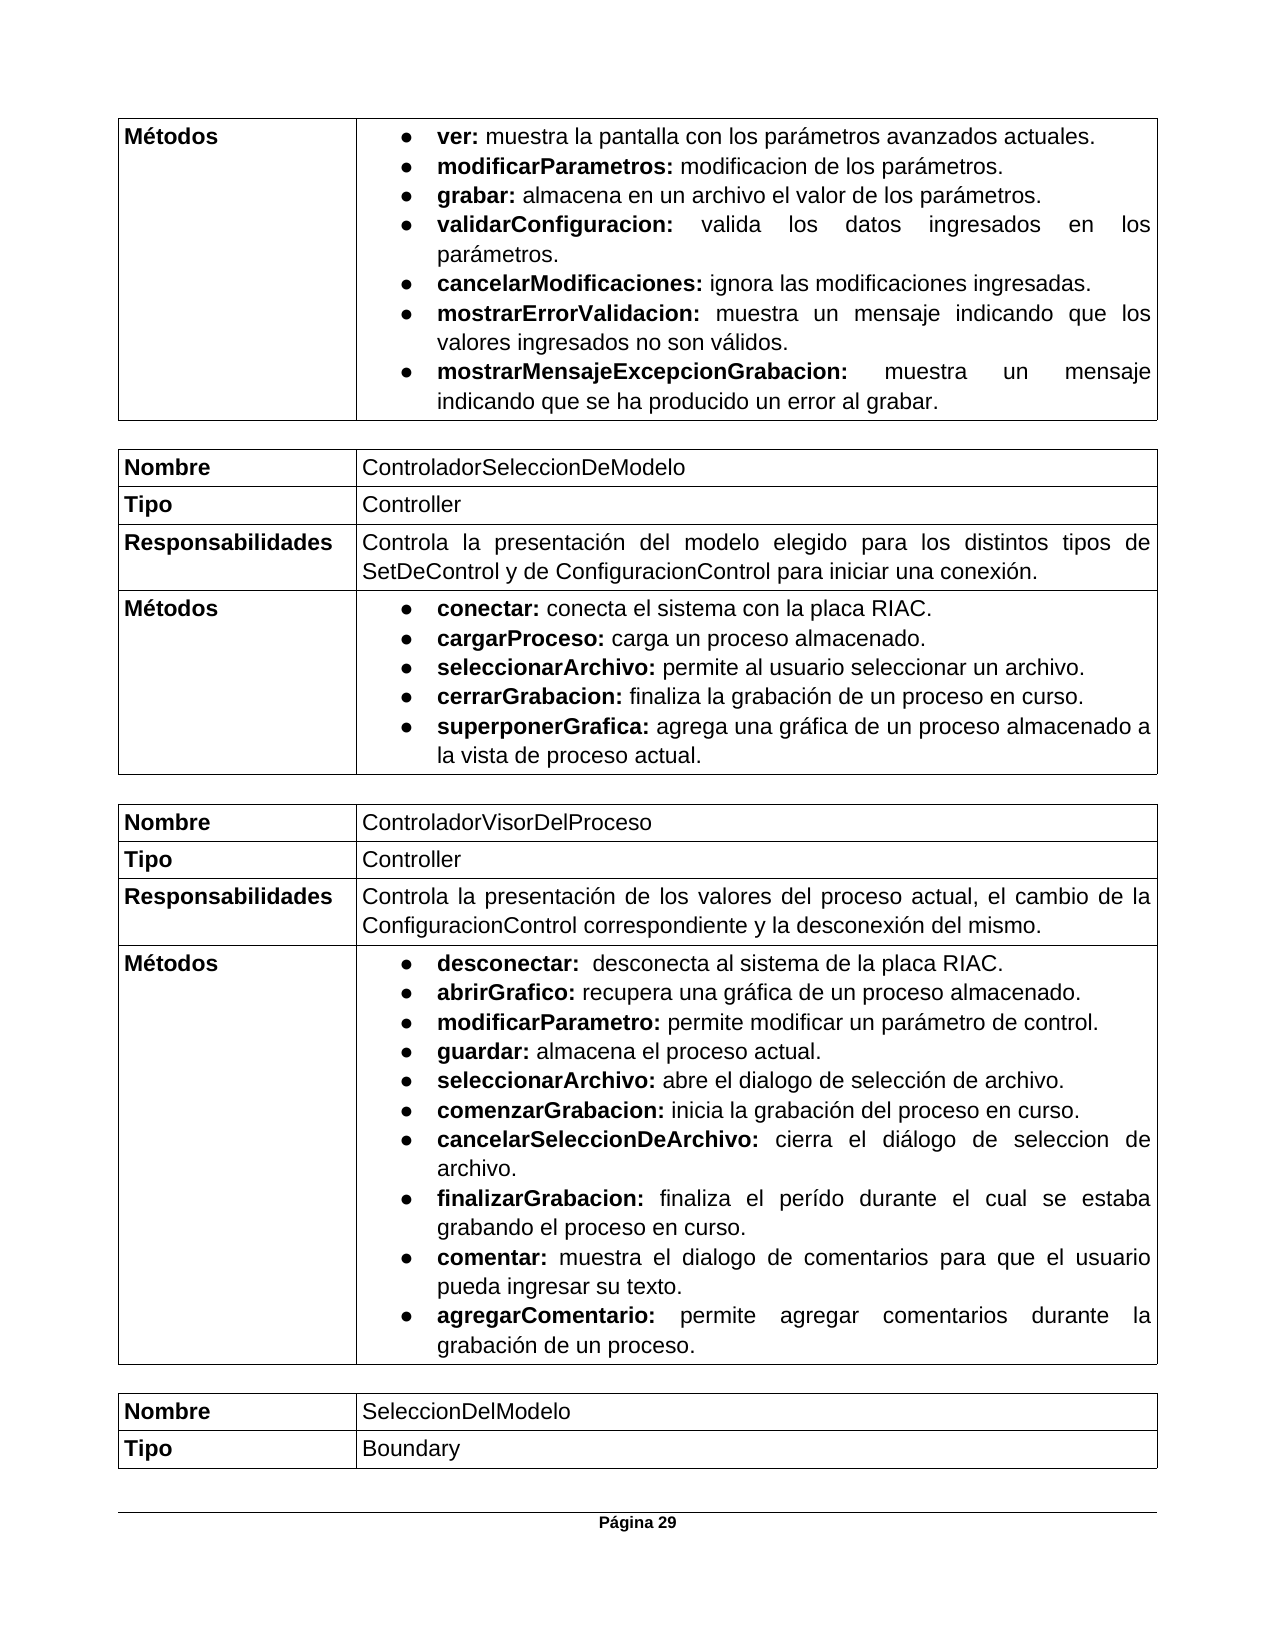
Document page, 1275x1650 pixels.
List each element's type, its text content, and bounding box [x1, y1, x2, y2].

table_cell Métodos [119, 946, 356, 1364]
table_cell Controla la presentación del modelo elegido para los distintos tipos de SetDeControl y de ConfiguracionControl para iniciar una conexión. [357, 525, 1157, 590]
table_cell Responsabilidades [119, 525, 356, 590]
table_header ControladorVisorDelProceso [357, 805, 1157, 841]
table_header Nombre [119, 450, 356, 486]
table_cell Controller [357, 487, 1157, 523]
table_cell Controla la presentación de los valores del proceso actual, el cambio de la ConfiguracionControl correspondiente y la desconexión del mismo. [357, 879, 1157, 944]
table_cell Tipo [119, 842, 356, 878]
table_cell Tipo [119, 1431, 356, 1467]
table_cell ver: muestra la pantalla con los parámetros avanzados actuales. modificarParametros: modificacion de los parámetros. grabar: almacena en un archivo el valor de los parámetros. validarConfiguracion: valida los datos ingresados en los parámetros. cancelarModificaciones: ignora las modificaciones ingresadas. mostrarErrorValidacion: muestra un mensaje indicando que los valores ingresados no son válidos. mostrarMensajeExcepcionGrabacion: muestra un mensaje indicando que se ha producido un error al grabar. [357, 119, 1157, 420]
table_cell conectar: conecta el sistema con la placa RIAC. cargarProceso: carga un proceso almacenado. seleccionarArchivo: permite al usuario seleccionar un archivo. cerrarGrabacion: finaliza la grabación de un proceso en curso. superponerGrafica: agrega una gráfica de un proceso almacenado a la vista de proceso actual. [357, 591, 1157, 774]
table_header Nombre [119, 805, 356, 841]
table_header SeleccionDelModelo [357, 1394, 1157, 1430]
table_cell Métodos [119, 119, 356, 420]
table_cell Boundary [357, 1431, 1157, 1467]
table_header ControladorSeleccionDeModelo [357, 450, 1157, 486]
table_cell Controller [357, 842, 1157, 878]
table_cell desconectar: desconecta al sistema de la placa RIAC. abrirGrafico: recupera una gráfica de un proceso almacenado. modificarParametro: permite modificar un parámetro de control. guardar: almacena el proceso actual. seleccionarArchivo: abre el dialogo de selección de archivo. comenzarGrabacion: inicia la grabación del proceso en curso. cancelarSeleccionDeArchivo: cierra el diálogo de seleccion de archivo. finalizarGrabacion: finaliza el perído durante el cual se estaba grabando el proceso en curso. comentar: muestra el dialogo de comentarios para que el usuario pueda ingresar su texto. agregarComentario: permite agregar comentarios durante la grabación de un proceso. [357, 946, 1157, 1364]
table_cell Responsabilidades [119, 879, 356, 944]
table_header Nombre [119, 1394, 356, 1430]
table_cell Tipo [119, 487, 356, 523]
table_cell Métodos [119, 591, 356, 774]
